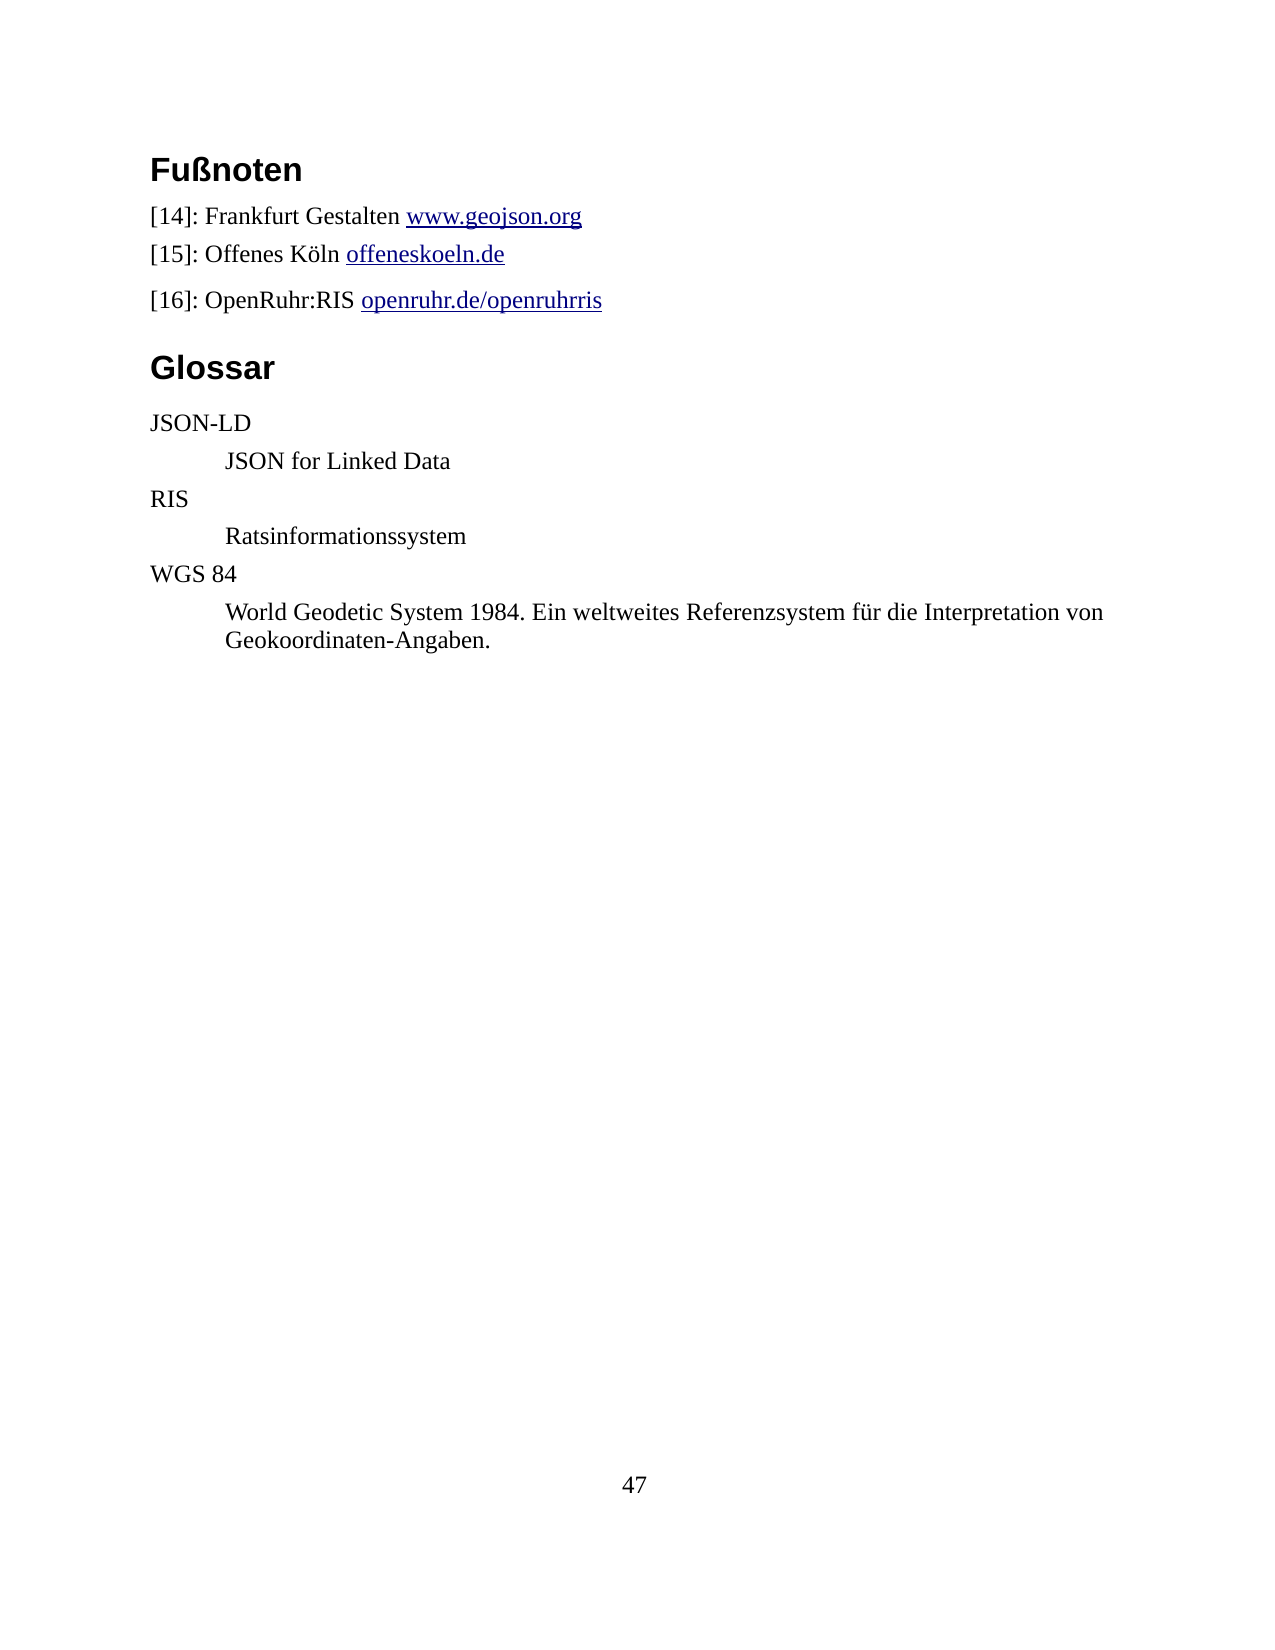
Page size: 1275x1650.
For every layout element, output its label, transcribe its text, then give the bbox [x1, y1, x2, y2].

text JSON for Linked Data [225, 446, 1125, 475]
subtitle Fußnoten [150, 150, 1125, 189]
text [16]: OpenRuhr:RIS openruhr.de/openruhrris [150, 286, 1125, 314]
text World Geodetic System 1984. Ein weltweites Referenzsystem für die Interpretation von Geokoordinaten-Angaben. [225, 597, 1125, 654]
text WGS 84 [150, 559, 1125, 588]
text JSON-LD [150, 408, 1125, 437]
text RIS [150, 484, 1125, 512]
text [14]: Frankfurt Gestalten www.geojson.org [150, 201, 1125, 230]
text Ratsinformationssystem [225, 521, 1125, 550]
text [15]: Offenes Köln offeneskoeln.de [150, 239, 1125, 268]
subtitle Glossar [150, 348, 1125, 387]
